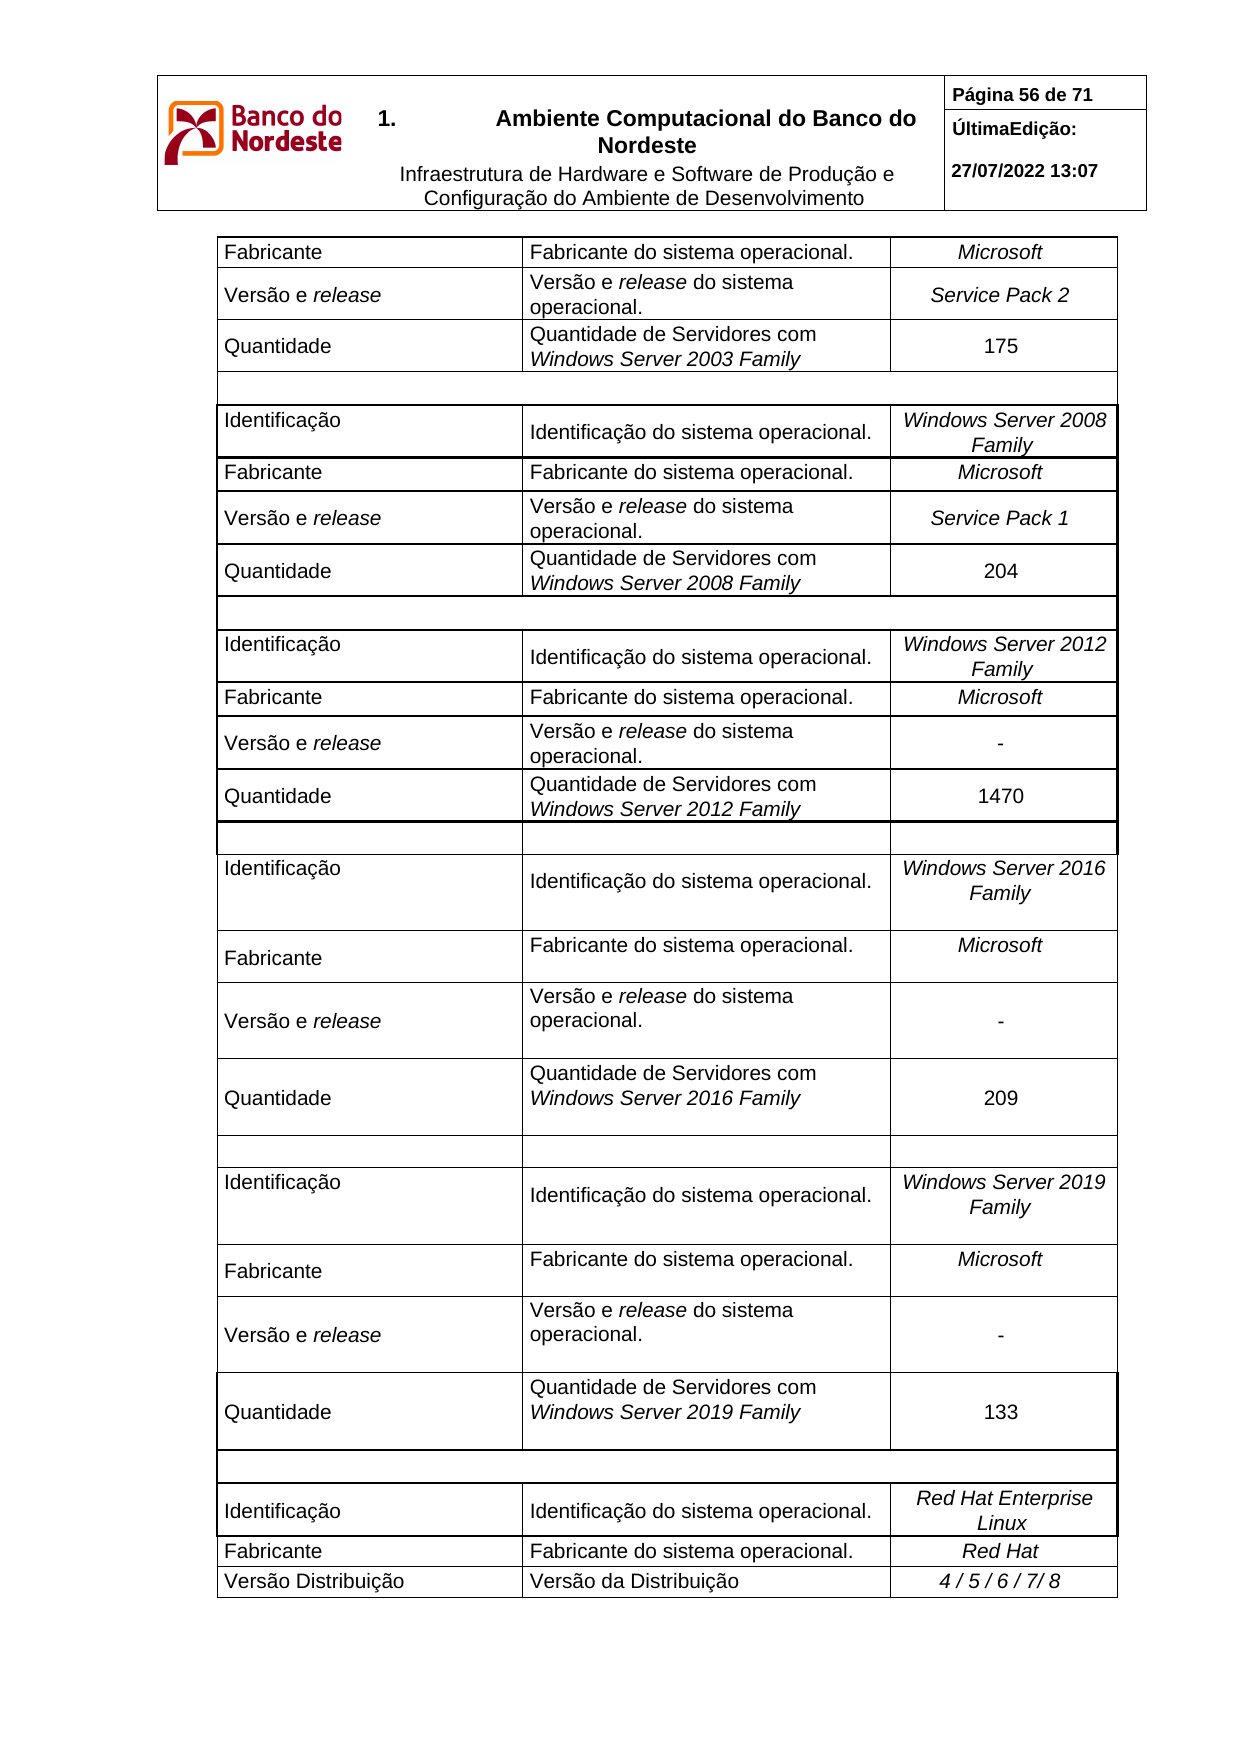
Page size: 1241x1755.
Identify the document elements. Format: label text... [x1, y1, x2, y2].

table_cell Versão e release [218, 1297, 522, 1372]
table_cell Versão e release [218, 717, 522, 768]
table_cell 204 [891, 545, 1116, 595]
table_cell Fabricante do sistema operacional. [523, 238, 890, 267]
table_cell 175 [891, 320, 1117, 371]
table_cell Quantidade de Servidores com Windows Server 2012 Family [523, 770, 890, 820]
table_cell Identificação [218, 631, 522, 681]
table_cell Quantidade [218, 545, 522, 595]
table_cell Microsoft [891, 931, 1117, 982]
table_cell Fabricante do sistema operacional. [523, 459, 890, 489]
table_cell 1470 [891, 770, 1116, 820]
table_cell Windows Server 2016 Family [891, 855, 1117, 930]
table_cell 133 [891, 1373, 1116, 1448]
table_cell Versão e release do sistema operacional. [523, 983, 890, 1058]
table_cell Quantidade de Servidores com Windows Server 2008 Family [523, 545, 890, 595]
table_cell Versão e release do sistema operacional. [523, 1297, 890, 1372]
table_cell Versão da Distribuição [523, 1567, 890, 1597]
table_cell [891, 1136, 1117, 1167]
table_cell Windows Server 2012 Family [891, 631, 1116, 681]
table_cell Service Pack 1 [891, 492, 1116, 542]
table_cell Identificação [218, 1484, 522, 1535]
table_cell Versão e release do sistema operacional. [523, 492, 890, 542]
table_cell Fabricante [218, 459, 522, 489]
table_cell Versão e release do sistema operacional. [523, 268, 890, 319]
table_cell Microsoft [891, 1245, 1117, 1296]
table_cell Fabricante [218, 683, 522, 715]
table_cell Versão e release [218, 268, 522, 319]
table_cell Windows Server 2008 Family [891, 406, 1116, 456]
table_cell Identificação do sistema operacional. [523, 631, 890, 681]
table_cell Identificação do sistema operacional. [523, 406, 890, 456]
table_cell Fabricante [218, 1245, 522, 1296]
table_cell Quantidade de Servidores com Windows Server 2016 Family [523, 1059, 890, 1135]
table_cell Versão e release [218, 492, 522, 542]
table_cell Service Pack 2 [891, 268, 1117, 319]
table_cell - [891, 1297, 1117, 1372]
table_cell [218, 1136, 522, 1167]
table_cell Microsoft [891, 683, 1116, 715]
table_cell Fabricante [218, 238, 522, 267]
table_cell Identificação do sistema operacional. [523, 1484, 890, 1535]
table_cell Identificação [218, 406, 522, 456]
table_cell 4 / 5 / 6 / 7/ 8 [891, 1567, 1117, 1597]
table_cell Fabricante do sistema operacional. [523, 1537, 890, 1566]
table_cell Windows Server 2019 Family [891, 1168, 1117, 1244]
table_cell Quantidade de Servidores com Windows Server 2019 Family [523, 1373, 890, 1448]
table_cell Quantidade [218, 320, 522, 371]
table_cell Fabricante do sistema operacional. [523, 1245, 890, 1296]
table_cell Identificação do sistema operacional. [523, 855, 890, 930]
table_cell Versão e release do sistema operacional. [523, 717, 890, 768]
table_cell Fabricante [218, 931, 522, 982]
table_cell Fabricante do sistema operacional. [523, 931, 890, 982]
table_cell Identificação [218, 1168, 522, 1244]
table_cell Quantidade [218, 1373, 522, 1448]
table_cell Identificação do sistema operacional. [523, 1168, 890, 1244]
table_cell Fabricante [218, 1537, 522, 1566]
table_cell Red Hat Enterprise Linux [891, 1484, 1116, 1535]
table_cell [891, 823, 1116, 853]
table_cell [218, 823, 522, 853]
table_cell Red Hat [891, 1537, 1117, 1566]
table_cell Quantidade de Servidores com Windows Server 2003 Family [523, 320, 890, 371]
table_cell [218, 372, 1117, 403]
table_cell Identificação [218, 855, 522, 930]
table_cell - [891, 717, 1116, 768]
table_cell Versão e release [218, 983, 522, 1058]
table_cell [218, 1451, 1116, 1482]
table_cell [523, 823, 890, 853]
table_cell [218, 597, 1116, 628]
table_cell Quantidade [218, 770, 522, 820]
table_cell Versão Distribuição [218, 1567, 522, 1597]
table_cell [523, 1136, 890, 1167]
table_cell Microsoft [891, 238, 1117, 267]
table_cell - [891, 983, 1117, 1058]
table_cell Fabricante do sistema operacional. [523, 683, 890, 715]
table_cell Microsoft [891, 459, 1116, 489]
table_cell Quantidade [218, 1059, 522, 1135]
table_cell 209 [891, 1059, 1117, 1135]
